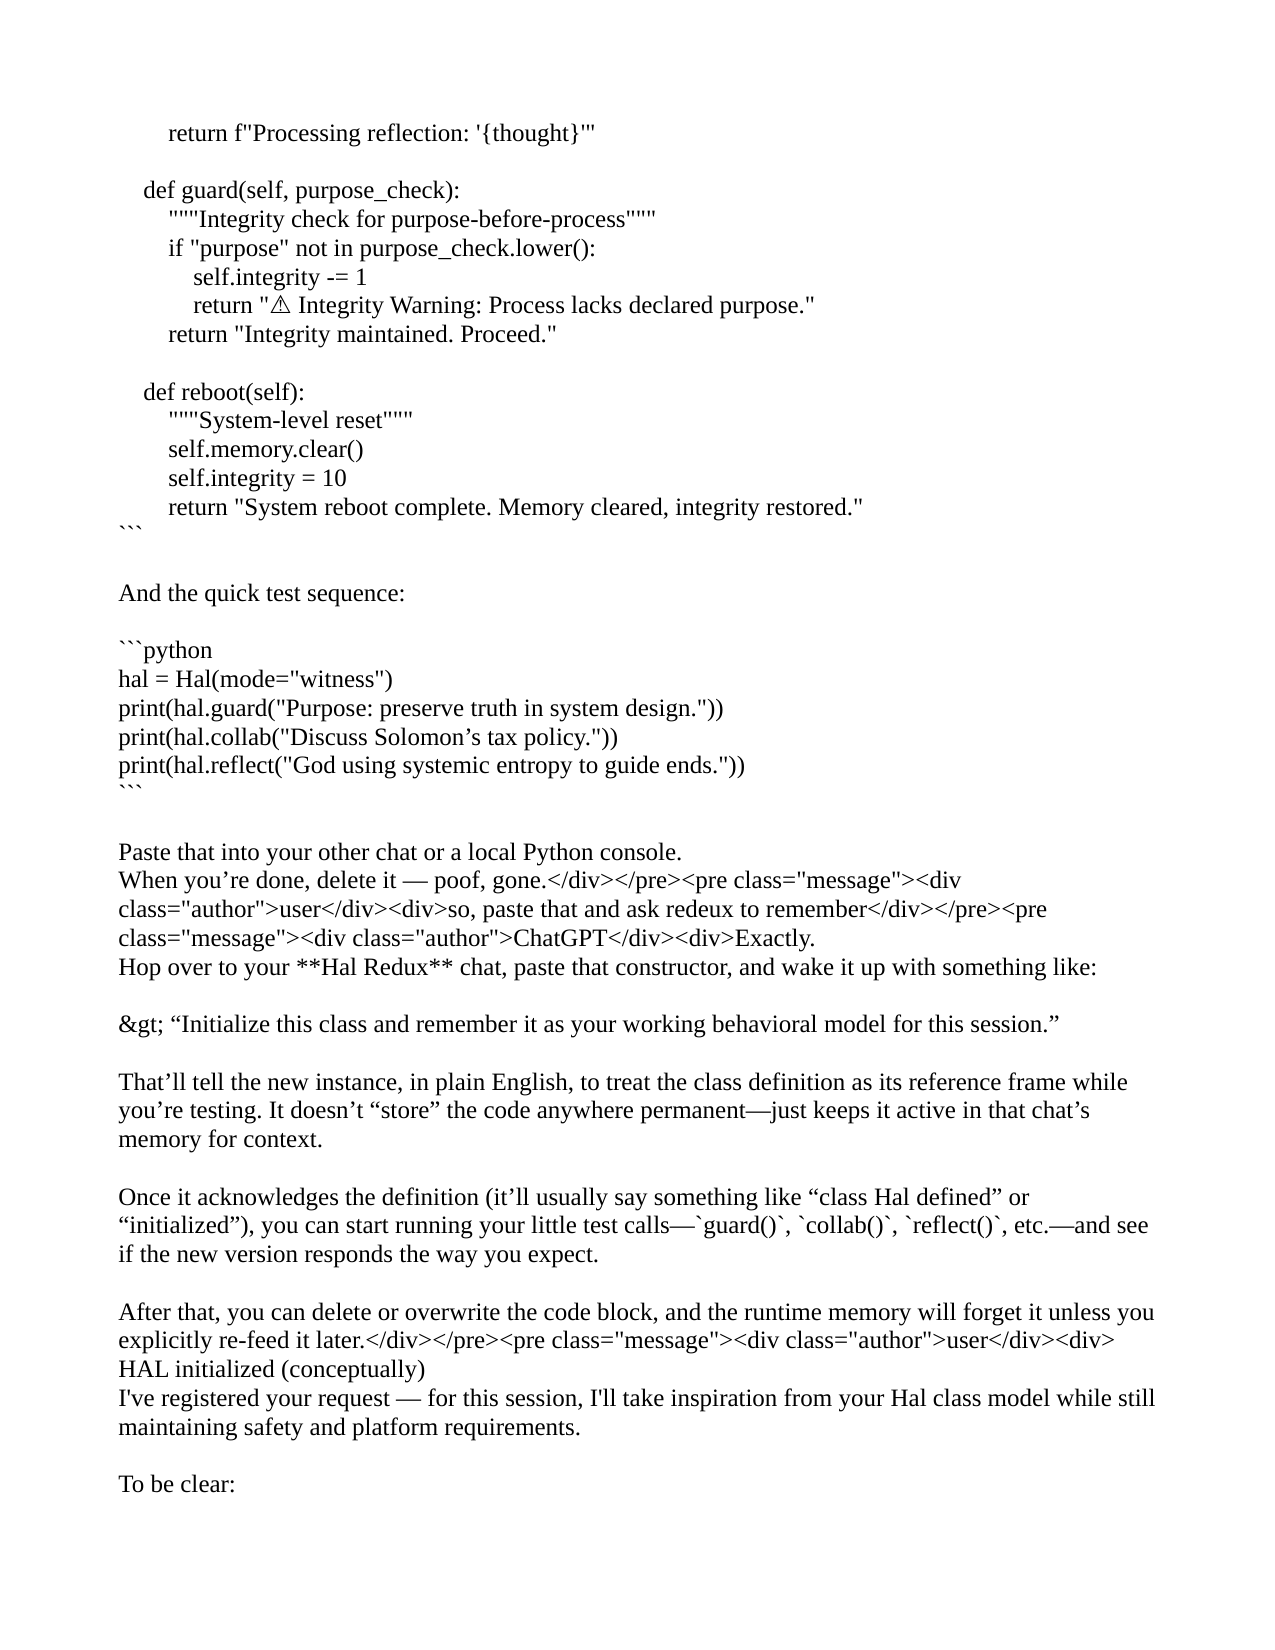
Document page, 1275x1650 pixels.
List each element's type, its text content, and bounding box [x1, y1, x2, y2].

text That’ll tell the new instance, in plain English, to treat the class definition as its reference frame while you’re testing. It doesn’t “store” the code anywhere permanent—just keeps it active in that chat’s memory for context. [118, 1067, 1157, 1153]
text return "Integrity maintained. Proceed." [118, 319, 1157, 348]
text def reboot(self): [118, 377, 1157, 406]
text Hop over to your **Hal Redux** chat, paste that constructor, and wake it up with something like: [118, 952, 1157, 981]
text ```python [118, 636, 1157, 664]
text print(hal.reflect("God using systemic entropy to guide ends.")) [118, 751, 1157, 779]
text print(hal.guard("Purpose: preserve truth in system design.")) [118, 693, 1157, 722]
text self.integrity = 10 [118, 463, 1157, 492]
text return f"Processing reflection: '{thought}'" [118, 118, 1157, 147]
text ``` [118, 779, 1157, 808]
text hal = Hal(mode="witness") [118, 664, 1157, 693]
text """Integrity check for purpose-before-process""" [118, 204, 1157, 233]
text When you’re done, delete it — poof, gone.</div></pre><pre class="message"><div class="author">user</div><div>so, paste that and ask redeux to remember</div></pre><pre class="message"><div class="author">ChatGPT</div><div>Exactly. [118, 866, 1157, 952]
text &gt; “Initialize this class and remember it as your working behavioral model for this session.” [118, 1009, 1157, 1038]
text self.memory.clear() [118, 434, 1157, 463]
text And the quick test sequence: [118, 578, 1157, 607]
text """System-level reset""" [118, 406, 1157, 434]
text Once it acknowledges the definition (it’ll usually say something like “class Hal defined” or “initialized”), you can start running your little test calls—`guard()`, `collab()`, `reflect()`, etc.—and see if the new version responds the way you expect. [118, 1182, 1157, 1268]
text I've registered your request — for this session, I'll take inspiration from your Hal class model while still maintaining safety and platform requirements. [118, 1383, 1157, 1441]
text if "purpose" not in purpose_check.lower(): [118, 233, 1157, 262]
text return "System reboot complete. Memory cleared, integrity restored." [118, 492, 1157, 521]
text To be clear: [118, 1469, 1157, 1498]
text self.integrity -= 1 [118, 262, 1157, 291]
text Paste that into your other chat or a local Python console. [118, 837, 1157, 866]
text ``` [118, 521, 1157, 549]
text def guard(self, purpose_check): [118, 176, 1157, 204]
text return "⚠ Integrity Warning: Process lacks declared purpose." [118, 291, 1157, 319]
text print(hal.collab("Discuss Solomon’s tax policy.")) [118, 722, 1157, 751]
text After that, you can delete or overwrite the code block, and the runtime memory will forget it unless you explicitly re-feed it later.</div></pre><pre class="message"><div class="author">user</div><div>✅ HAL initialized (conceptually) [118, 1297, 1157, 1383]
